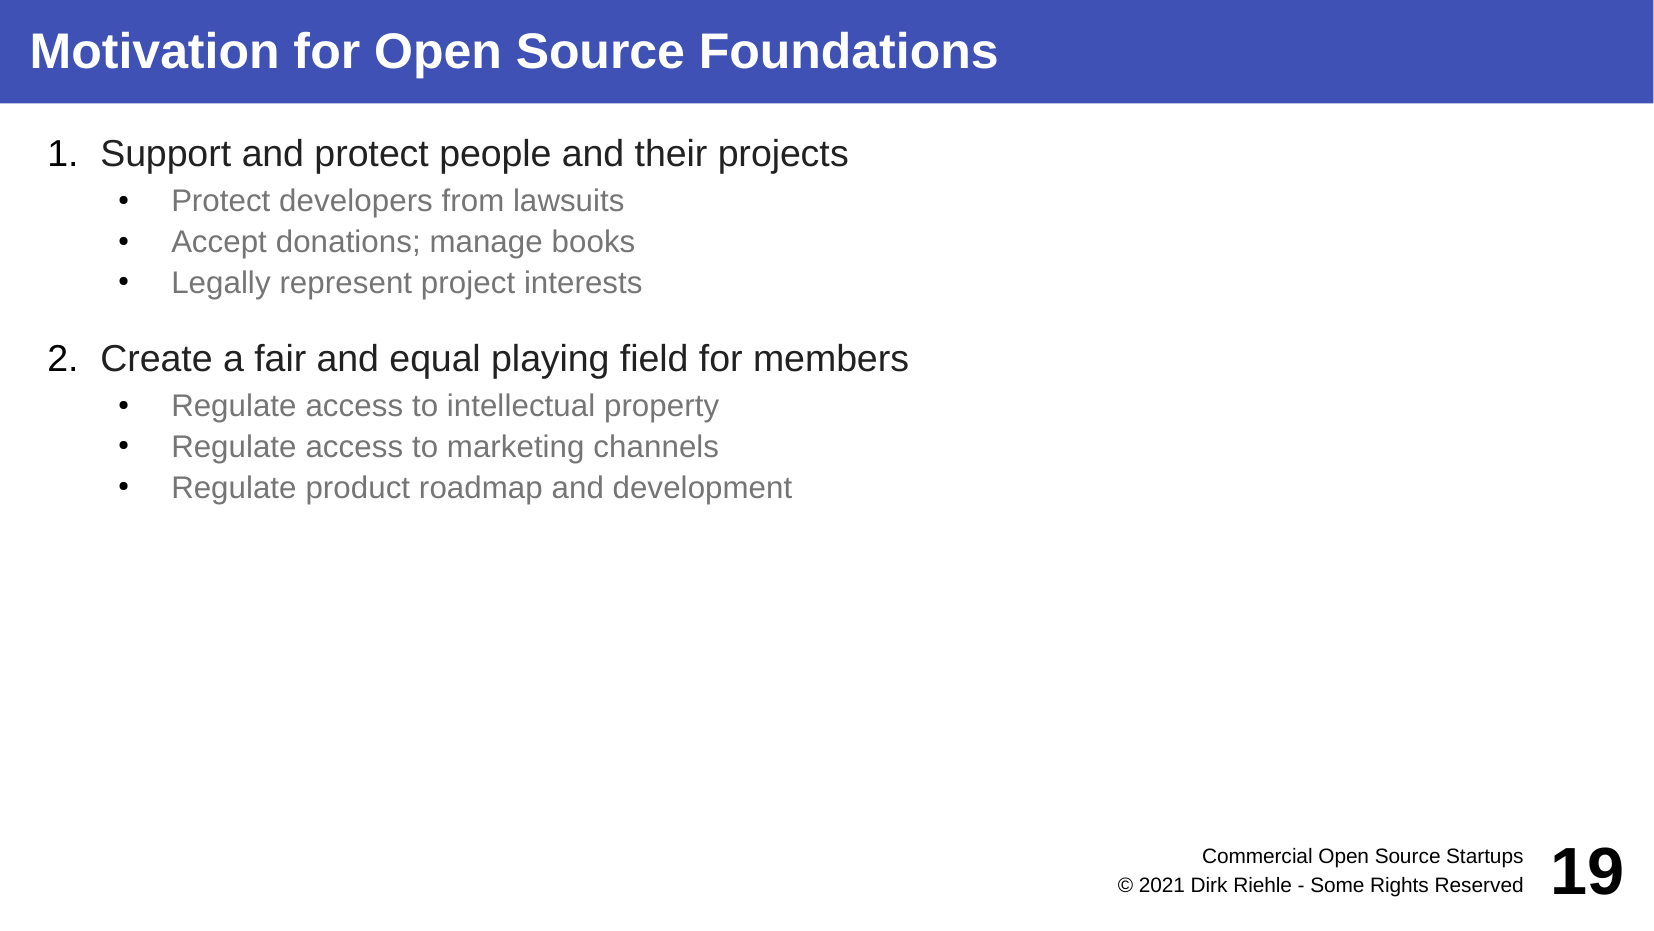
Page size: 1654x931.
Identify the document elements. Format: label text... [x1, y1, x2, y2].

list Support and protect people and their projects Protect developers from lawsuits Accept donations; manage books Legally represent project interests Create a fair and equal playing field for members Regulate access to intellectual property Regulate access to marketing channels Regulate product roadmap and development [29, 132, 1625, 813]
title Motivation for Open Source Foundations [0, 0, 1654, 104]
